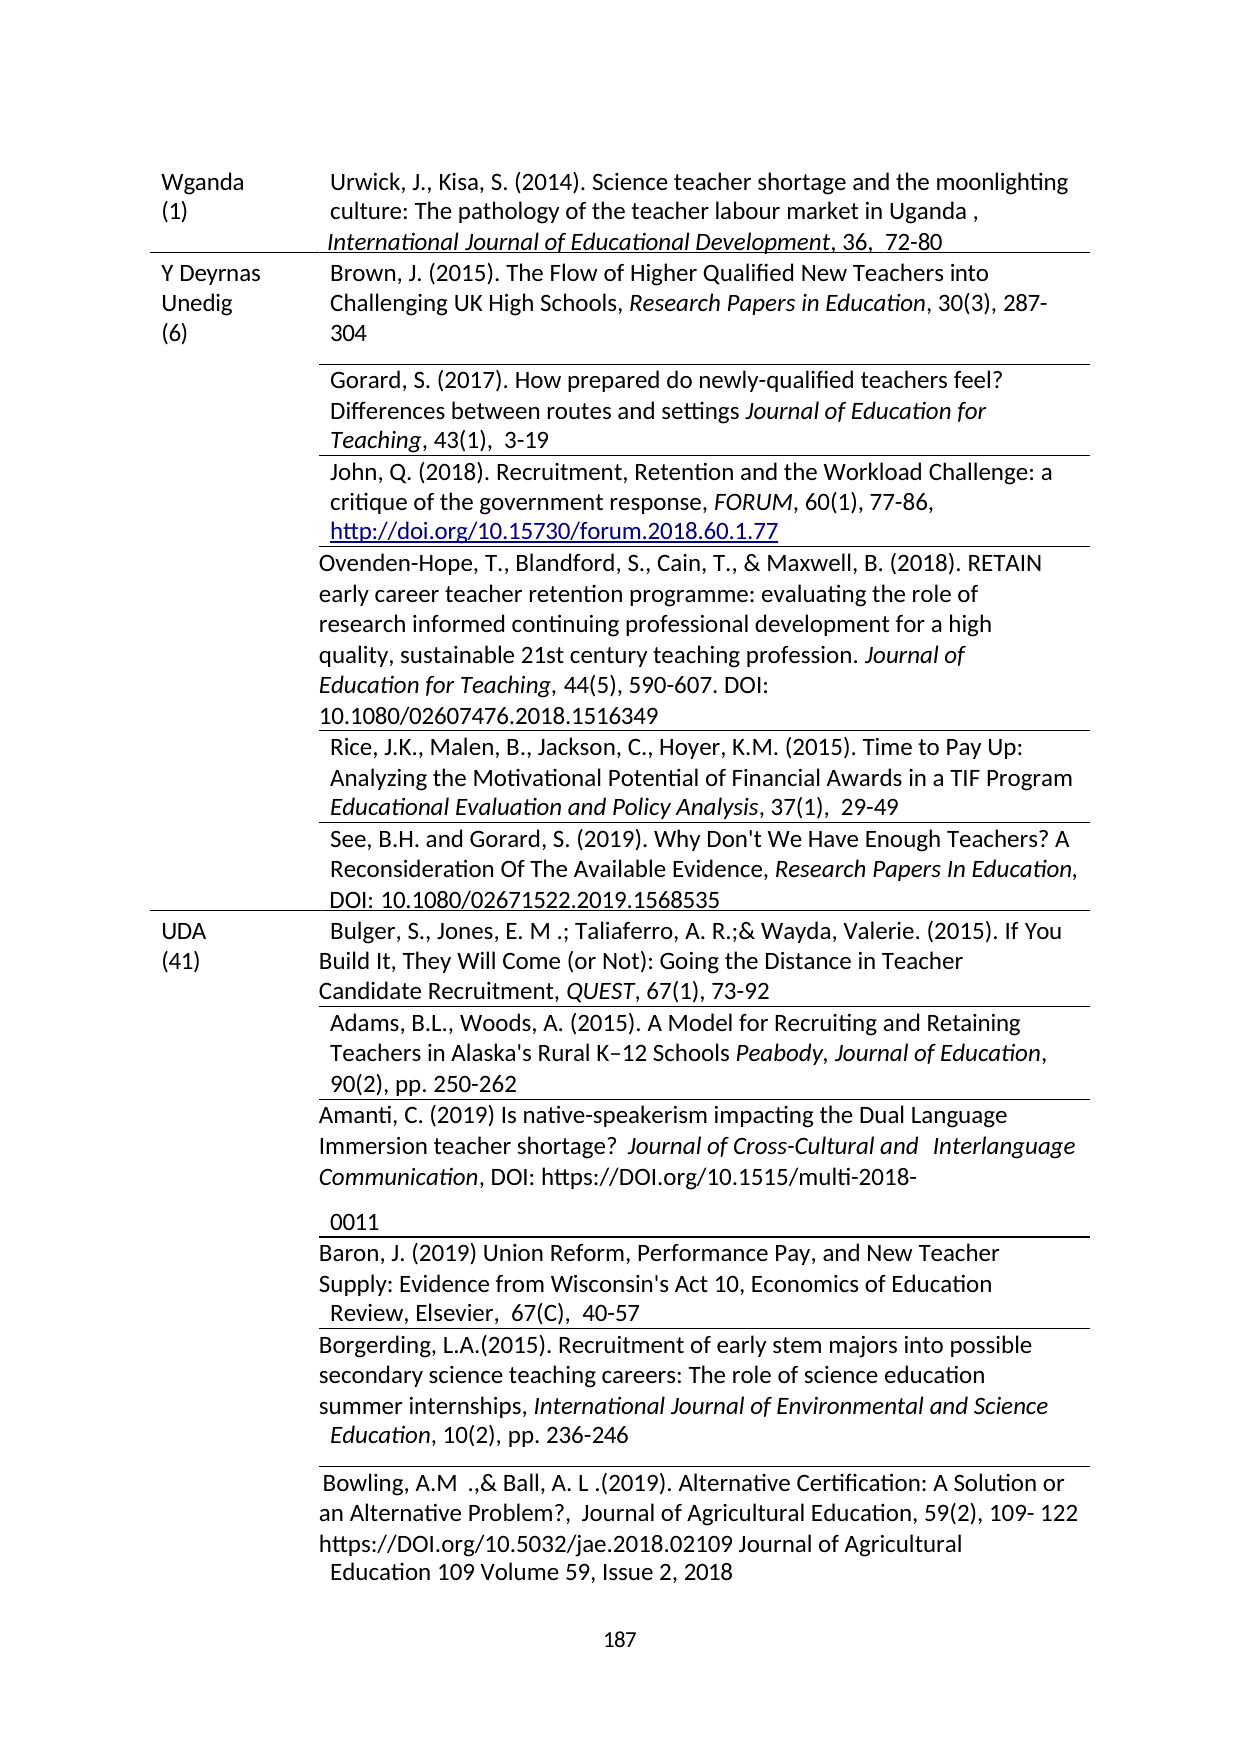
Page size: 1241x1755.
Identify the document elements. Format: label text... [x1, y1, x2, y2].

table_cell [156, 730, 319, 822]
table_cell [319, 911, 1090, 916]
table_cell Bulger, S., Jones, E. M .; Taliaferro, A. R.;& Wayda, Valerie. (2015). If You Build It, They Will Come (or Not): Going the Distance in Teacher Candidate Recruitment, QUEST, 67(1), 73-92 [319, 916, 1090, 1006]
table_cell [156, 822, 319, 910]
table_cell UDA (41) [156, 916, 319, 1006]
table_cell [156, 911, 319, 916]
table_cell Gorard, S. (2017). How prepared do newly-qualified teachers feel? Differences between routes and settings Journal of Education for Teaching, 43(1), 3-19 [319, 365, 1090, 455]
table_cell Adams, B.L., Woods, A. (2015). A Model for Recruiting and Retaining Teachers in Alaska's Rural K–12 Schools Peabody, Journal of Education, 90(2), pp. 250-262 [319, 1007, 1090, 1098]
table_cell Bowling, A.M .,& Ball, A. L .(2019). Alternative Certification: A Solution or an Alternative Problem?, Journal of Agricultural Education, 59(2), 109- 122 https://DOI.org/10.5032/jae.2018.02109 Journal of Agricultural Education 109 Volume 59, Issue 2, 2018 [319, 1467, 1090, 1587]
table_header Wganda (1) [156, 170, 319, 252]
table_cell [156, 1328, 319, 1466]
table_cell [156, 455, 319, 546]
table_cell [156, 1236, 319, 1328]
table_cell Borgerding, L.A.(2015). Recruitment of early stem majors into possible secondary science teaching careers: The role of science education summer internships, International Journal of Environmental and Science Education, 10(2), pp. 236-246 [319, 1329, 1090, 1466]
table_cell Amanti, C. (2019) Is native-speakerism impacting the Dual Language Immersion teacher shortage? Journal of Cross-Cultural and Interlanguage Communication, DOI: https://DOI.org/10.1515/multi-2018- 0011 [319, 1100, 1090, 1236]
table_cell See, B.H. and Gorard, S. (2019). Why Don't We Have Enough Teachers? A Reconsideration Of The Available Evidence, Research Papers In Education, DOI: 10.1080/02671522.2019.1568535 [319, 823, 1090, 910]
table_cell Y Deyrnas Unedig (6) [156, 259, 319, 363]
table_header [156, 253, 319, 259]
table_cell [156, 546, 319, 730]
table_cell Baron, J. (2019) Union Reform, Performance Pay, and New Teacher Supply: Evidence from Wisconsin's Act 10, Economics of Education Review, Elsevier, 67(C), 40-57 [319, 1238, 1090, 1328]
table_header [319, 253, 1090, 259]
table_cell Brown, J. (2015). The Flow of Higher Qualified New Teachers into Challenging UK High Schools, Research Papers in Education, 30(3), 287- 304 [319, 259, 1090, 363]
table_cell Rice, J.K., Malen, B., Jackson, C., Hoyer, K.M. (2015). Time to Pay Up: Analyzing the Motivational Potential of Financial Awards in a TIF Program Educational Evaluation and Policy Analysis, 37(1), 29-49 [319, 731, 1090, 822]
table_cell [156, 1099, 319, 1236]
table_cell [156, 1466, 319, 1587]
table_cell Ovenden-Hope, T., Blandford, S., Cain, T., & Maxwell, B. (2018). RETAIN early career teacher retention programme: evaluating the role of research informed continuing professional development for a high quality, sustainable 21st century teaching profession. Journal of Education for Teaching, 44(5), 590-607. DOI: 10.1080/02607476.2018.1516349 [319, 547, 1090, 730]
table_cell John, Q. (2018). Recruitment, Retention and the Workload Challenge: a critique of the government response, FORUM, 60(1), 77-86, http://doi.org/10.15730/forum.2018.60.1.77 [319, 456, 1090, 546]
table_cell [156, 1006, 319, 1098]
table_header Urwick, J., Kisa, S. (2014). Science teacher shortage and the moonlighting culture: The pathology of the teacher labour market in Uganda , International Journal of Educational Development, 36, 72-80 [319, 170, 1090, 252]
table_cell [156, 364, 319, 455]
